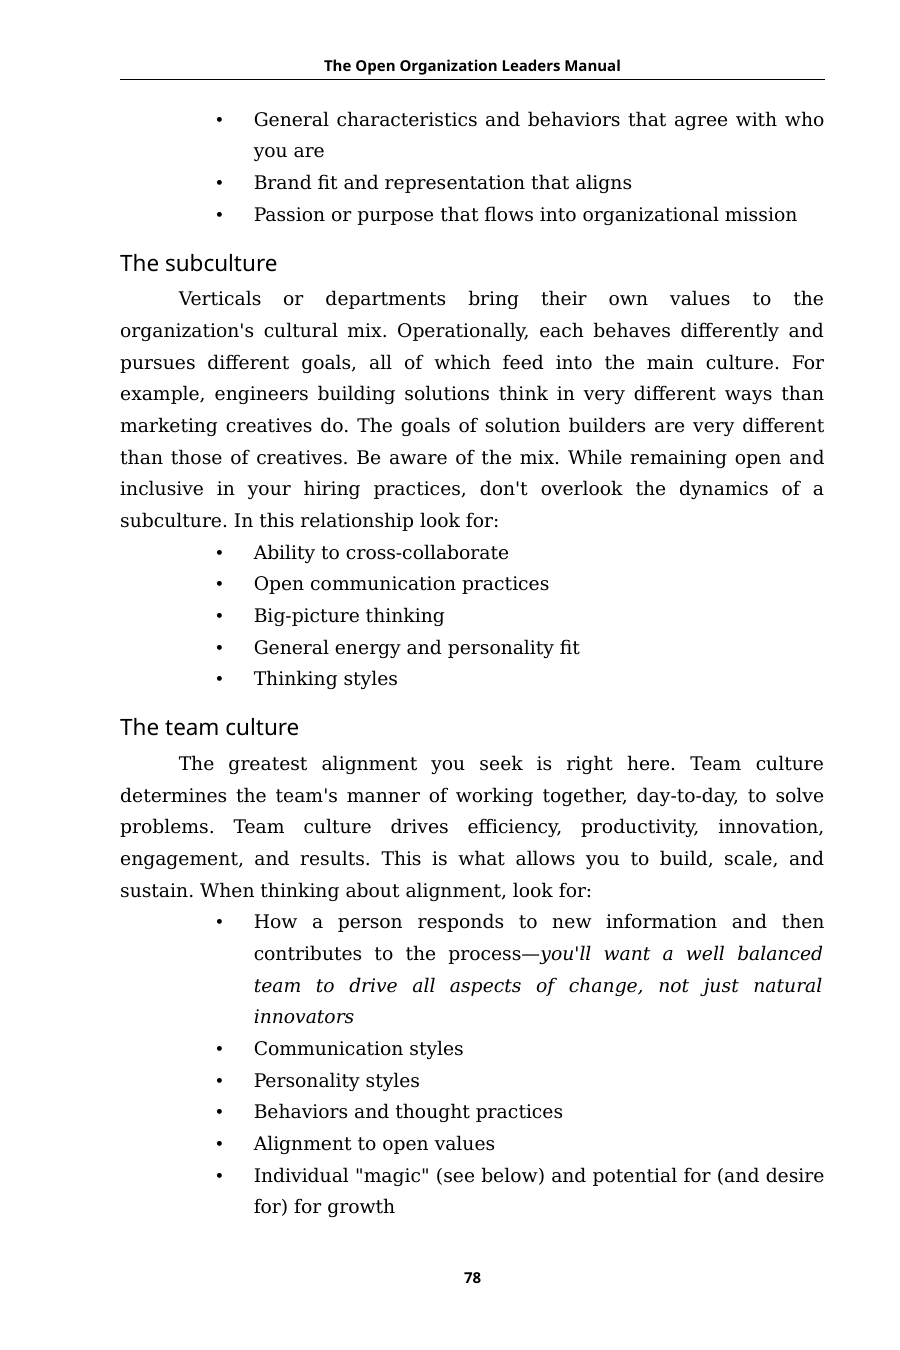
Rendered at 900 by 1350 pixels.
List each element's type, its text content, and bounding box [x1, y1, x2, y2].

list Big-picture thinking [216, 605, 825, 627]
list Alignment to open values [216, 1133, 825, 1155]
list General energy and personality fit [216, 637, 825, 658]
list General characteristics and behaviors that agree with who you are [216, 109, 825, 162]
list Ability to cross-collaborate [216, 542, 825, 563]
list Thinking styles [216, 668, 825, 690]
list Personality styles [216, 1069, 825, 1091]
list Passion or purpose that flows into organizational mission [216, 204, 825, 226]
text Verticals or departments bring their own values to the organization's cultural mix. Operationally, each behaves differently and pursues different goals, all of which feed into the main culture. For example, engineers building solutions think in very different ways than marketing creatives do. The goals of solution builders are very different than those of creatives. Be aware of the mix. While remaining open and inclusive in your hiring practices, don't overlook the dynamics of a subculture. In this relationship look for: [120, 288, 825, 532]
list Brand fit and representation that aligns [216, 172, 825, 194]
subtitle The team culture [120, 715, 825, 741]
list How a person responds to new information and then contributes to the process—you'll want a well balanced team to drive all aspects of change, not just natural innovators [216, 911, 825, 1028]
list Individual "magic" (see below) and potential for (and desire for) for growth [216, 1164, 825, 1218]
list Behaviors and thought practices [216, 1101, 825, 1123]
text The greatest alignment you seek is right here. Team culture determines the team's manner of working together, day-to-day, to solve problems. Team culture drives efficiency, productivity, innovation, engagement, and results. This is what allows you to build, scale, and sustain. When thinking about alignment, look for: [120, 753, 825, 901]
subtitle The subculture [120, 250, 825, 276]
list Communication styles [216, 1038, 825, 1060]
list Open communication practices [216, 573, 825, 595]
